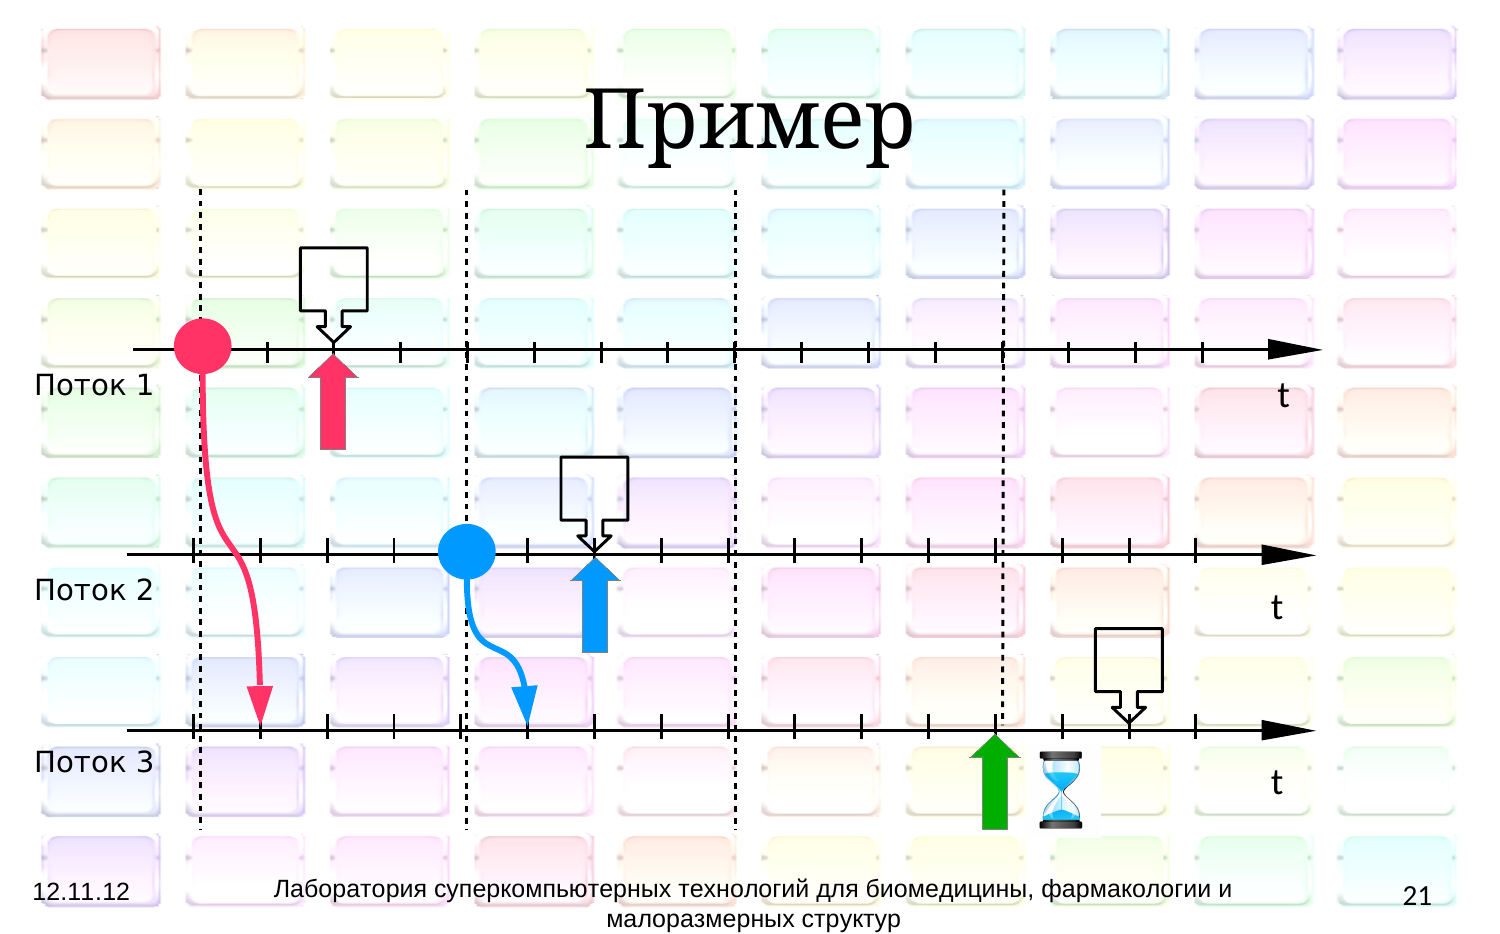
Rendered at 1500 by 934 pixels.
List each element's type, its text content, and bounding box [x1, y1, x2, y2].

text_box [308, 353, 359, 450]
text_box Лаборатория суперкомпьютерных технологий для биомедицины, фармакологии и малоразмерных структур [171, 864, 1338, 915]
text_box t [1262, 362, 1310, 428]
title Пример [75, 37, 1426, 193]
text_box t [1255, 749, 1303, 815]
text_box [570, 556, 621, 653]
picture [0, 0, 1500, 934]
text_box [439, 525, 495, 578]
text_box Поток 2 [19, 564, 170, 619]
text_box [175, 319, 231, 373]
text_box [969, 733, 1021, 830]
text_box Поток 1 [19, 358, 170, 413]
text_box 12.11.12 [17, 868, 184, 918]
text_box t [1255, 574, 1303, 640]
text_box [1387, 868, 1473, 918]
text_box Поток 3 [19, 735, 170, 791]
